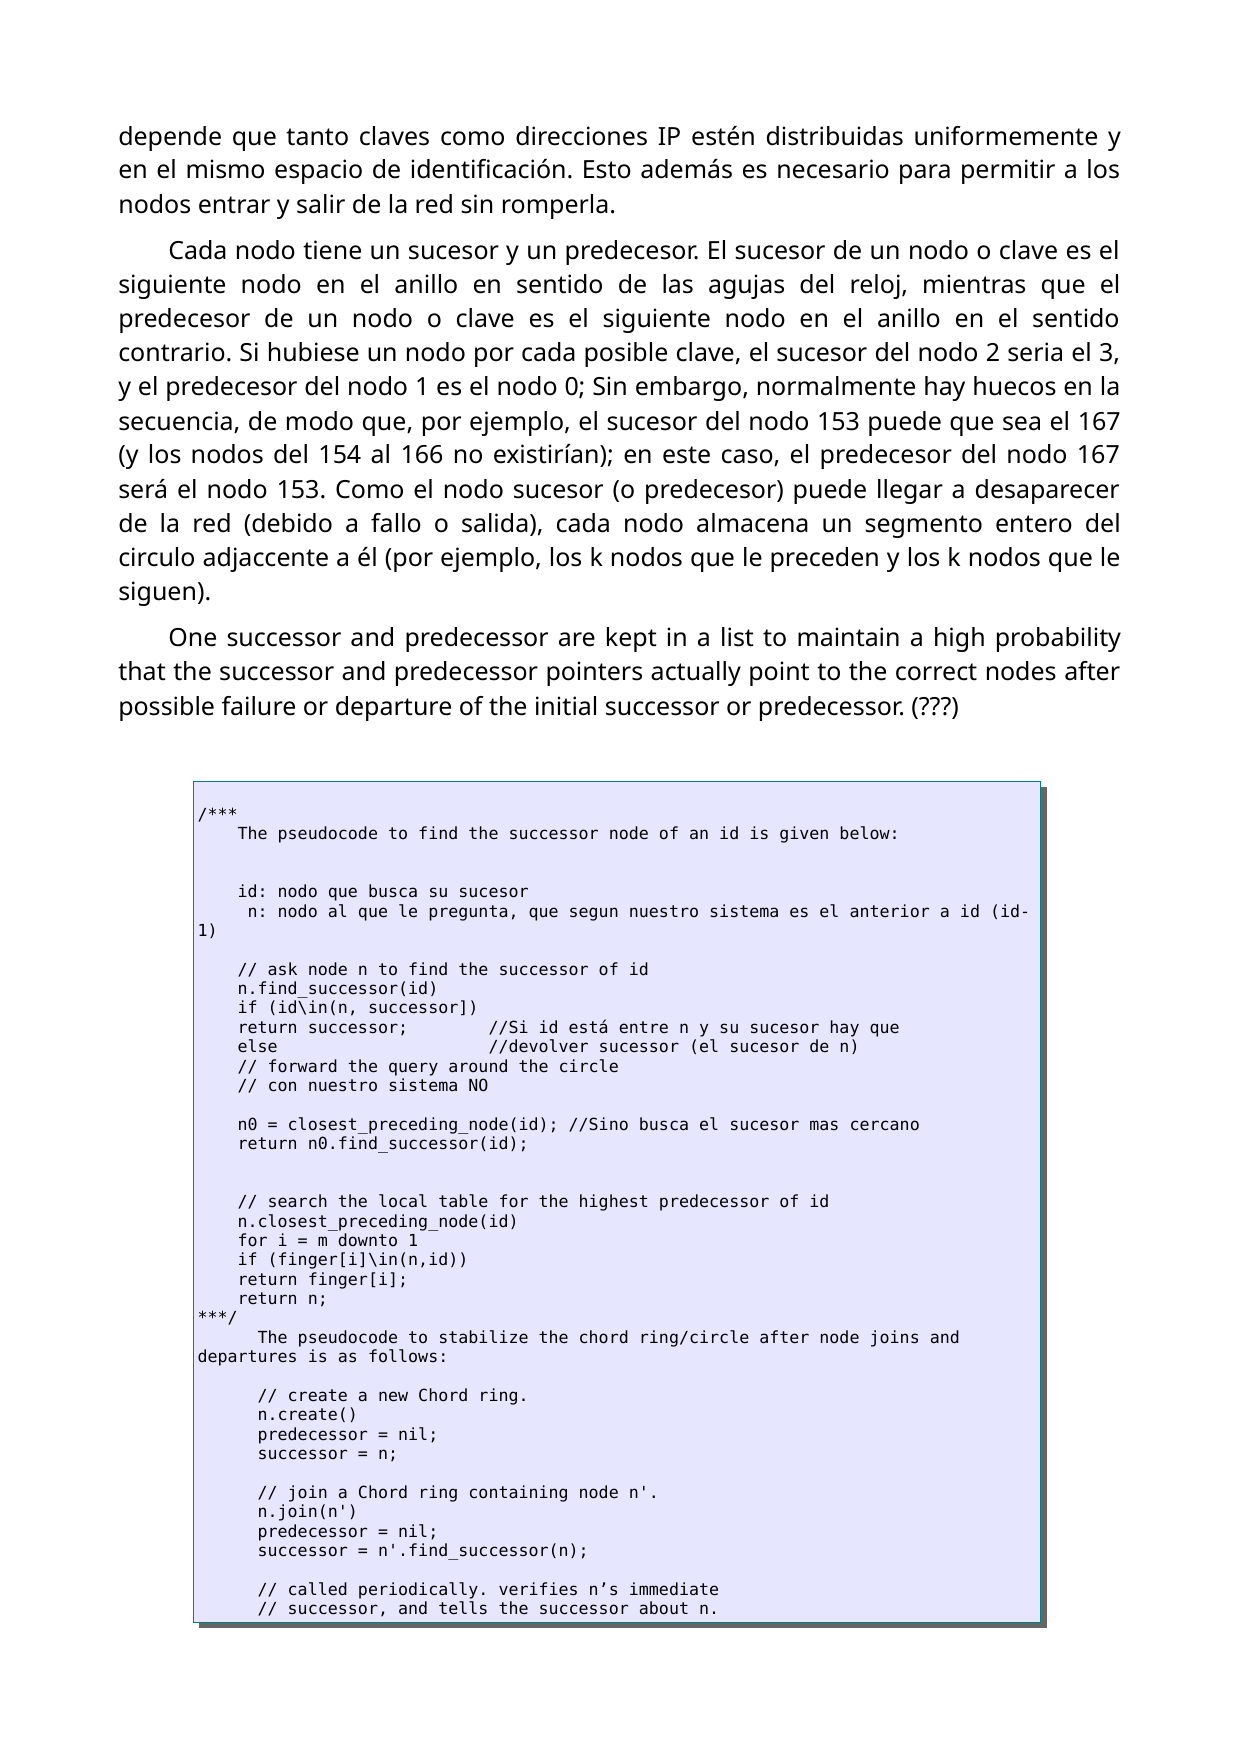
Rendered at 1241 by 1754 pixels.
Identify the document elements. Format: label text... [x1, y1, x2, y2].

text // successor, and tells the successor about n. [194, 1595, 1040, 1622]
text return n; [194, 1285, 1040, 1304]
text n: nodo al que le pregunta, que segun nuestro sistema es el anterior a id (id-1) [194, 897, 1040, 936]
text Cada nodo tiene un sucesor y un predecesor. El sucesor de un nodo o clave es el siguiente nodo en el anillo en sentido de las agujas del reloj, mientras que el predecesor de un nodo o clave es el siguiente nodo en el anillo en el sentido contrario. Si hubiese un nodo por cada posible clave, el sucesor del nodo 2 seria el 3, y el predecesor del nodo 1 es el nodo 0; Sin embargo, normalmente hay huecos en la secuencia, de modo que, por ejemplo, el sucesor del nodo 153 puede que sea el 167 (y los nodos del 154 al 166 no existirían); en este caso, el predecesor del nodo 167 será el nodo 153. Como el nodo sucesor (o predecesor) puede llegar a desaparecer de la red (debido a fallo o salida), cada nodo almacena un segmento entero del circulo adjaccente a él (por ejemplo, los k nodos que le preceden y los k nodos que le siguen). [118, 233, 1122, 607]
text predecessor = nil; [194, 1517, 1040, 1537]
text return n0.find_successor(id); [194, 1130, 1040, 1149]
text successor = n; [194, 1440, 1040, 1459]
text ***/ [194, 1304, 1040, 1324]
text successor = n'.find_successor(n); [194, 1537, 1040, 1556]
text One successor and predecessor are kept in a list to maintain a high probability that the successor and predecessor pointers actually point to the correct nodes after possible failure or departure of the initial successor or predecessor. (???) [118, 620, 1122, 722]
text n.join(n') [194, 1498, 1040, 1517]
text The pseudocode to stabilize the chord ring/circle after node joins and departures is as follows: [194, 1324, 1040, 1362]
text return finger[i]; [194, 1266, 1040, 1285]
text n.closest_preceding_node(id) [194, 1207, 1040, 1227]
text /*** [194, 801, 1040, 820]
text if (id\in(n, successor]) [194, 994, 1040, 1014]
text // create a new Chord ring. [194, 1382, 1040, 1401]
text // called periodically. verifies n’s immediate [194, 1576, 1040, 1595]
text // join a Chord ring containing node n'. [194, 1479, 1040, 1498]
text n0 = closest_preceding_node(id); //Sino busca el sucesor mas cercano [194, 1111, 1040, 1130]
text n.create() [194, 1401, 1040, 1421]
text for i = m downto 1 [194, 1227, 1040, 1246]
text // search the local table for the highest predecessor of id [194, 1188, 1040, 1207]
text predecessor = nil; [194, 1421, 1040, 1440]
text // con nuestro sistema NO [194, 1072, 1040, 1091]
text The pseudocode to find the successor node of an id is given below: [194, 820, 1040, 839]
text return successor; //Si id está entre n y su sucesor hay que [194, 1014, 1040, 1033]
text else //devolver sucessor (el sucesor de n) [194, 1033, 1040, 1052]
text if (finger[i]\in(n,id)) [194, 1246, 1040, 1266]
text // forward the query around the circle [194, 1052, 1040, 1072]
text depende que tanto claves como direcciones IP estén distribuidas uniformemente y en el mismo espacio de identificación. Esto además es necesario para permitir a los nodos entrar y salir de la red sin romperla. [118, 118, 1122, 220]
text // ask node n to find the successor of id [194, 956, 1040, 975]
text n.find_successor(id) [194, 975, 1040, 994]
text id: nodo que busca su sucesor [194, 878, 1040, 897]
